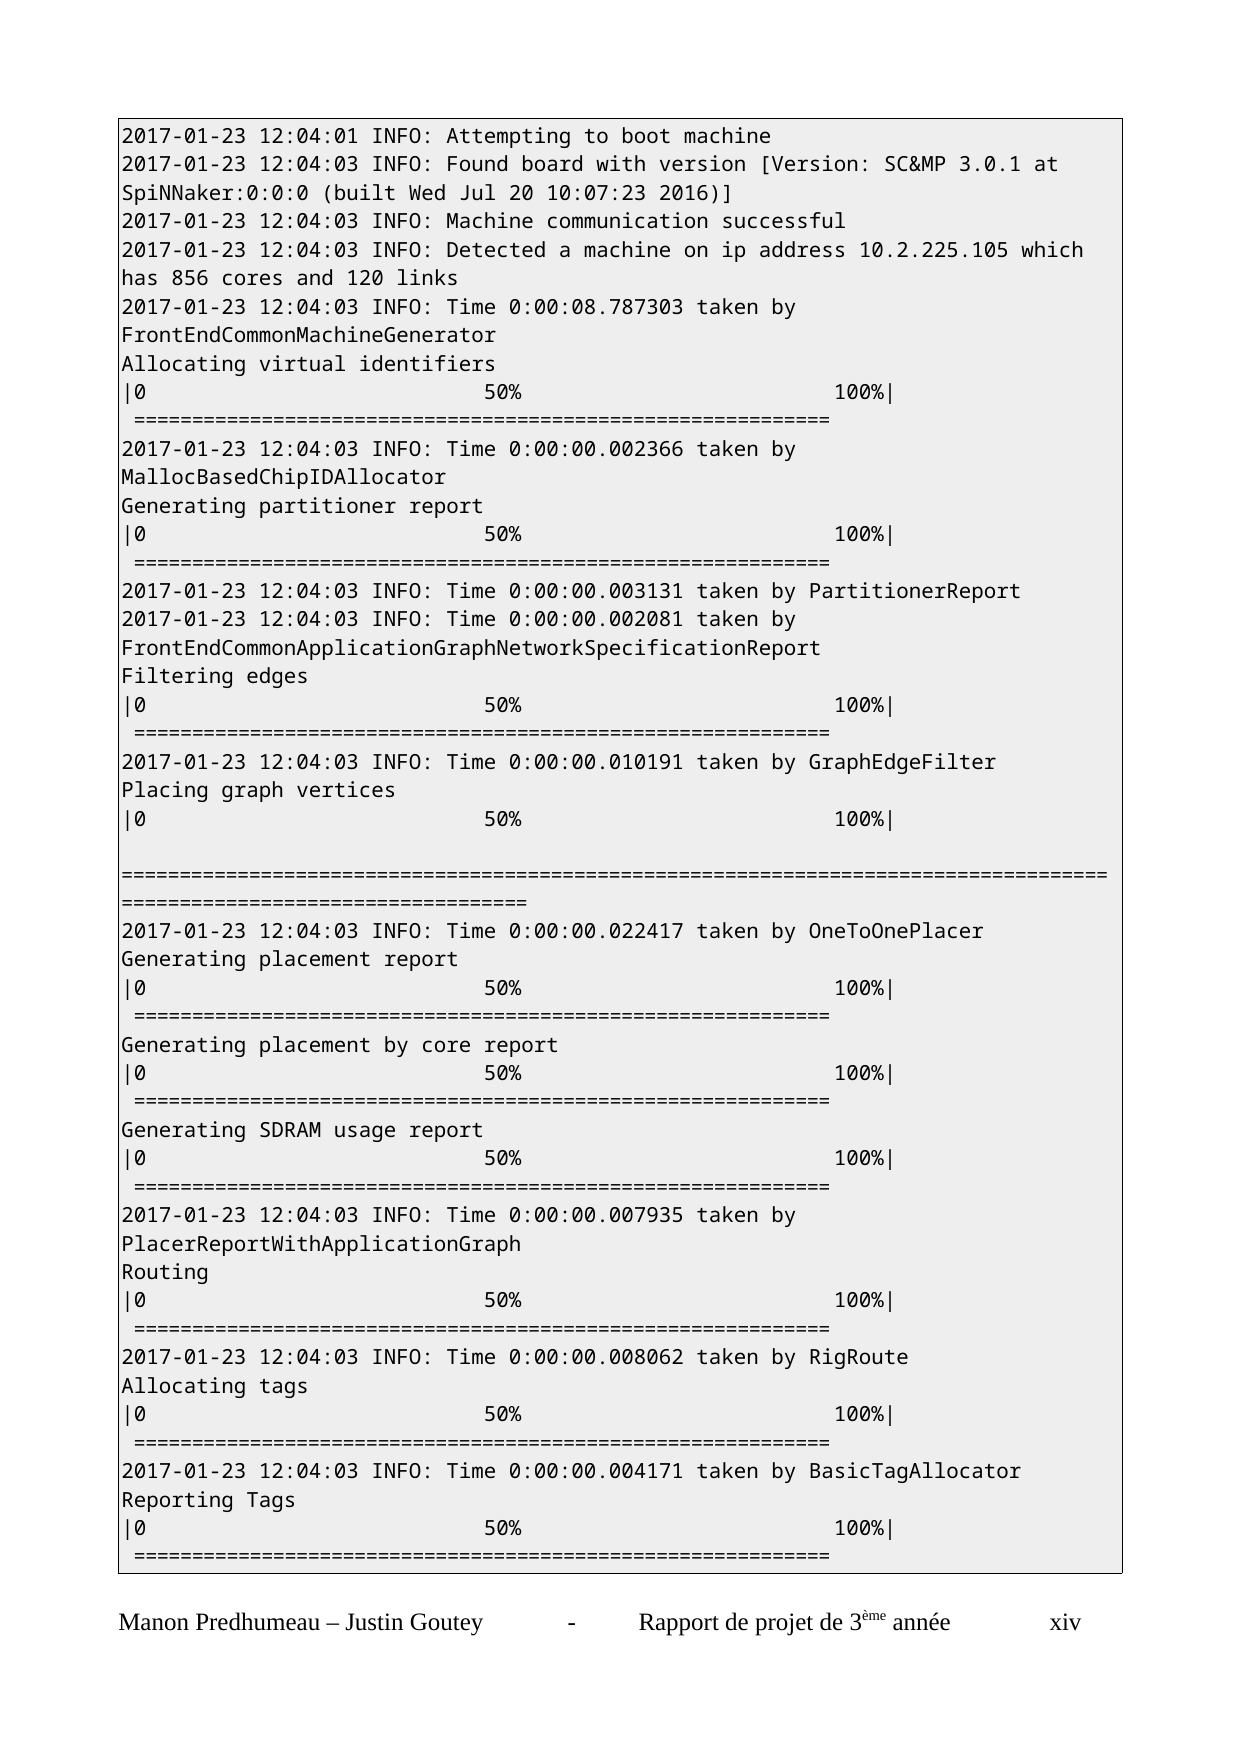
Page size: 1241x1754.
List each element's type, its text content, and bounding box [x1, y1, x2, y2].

text 2017-01-23 12:04:03 INFO: Machine communication successful [119, 203, 1122, 232]
text ============================================================ [119, 545, 1122, 573]
text ============================================================ [119, 1311, 1122, 1339]
text ============================================================ [119, 1425, 1122, 1453]
text |0 50% 100%| [119, 1283, 1122, 1311]
text Generating SDRAM usage report [119, 1112, 1122, 1140]
text |0 50% 100%| [119, 516, 1122, 545]
text 2017-01-23 12:04:03 INFO: Found board with version [Version: SC&MP 3.0.1 at SpiNNaker:0:0:0 (built Wed Jul 20 10:07:23 2016)] [119, 147, 1122, 203]
text Placing graph vertices [119, 772, 1122, 801]
text 2017-01-23 12:04:03 INFO: Time 0:00:00.002366 taken by MallocBasedChipIDAllocator [119, 431, 1122, 488]
text 2017-01-23 12:04:03 INFO: Time 0:00:00.022417 taken by OneToOnePlacer [119, 913, 1122, 941]
text Routing [119, 1254, 1122, 1283]
text Allocating tags [119, 1368, 1122, 1396]
text ============================================================ [119, 402, 1122, 431]
text |0 50% 100%| [119, 801, 1122, 829]
text ======================================================================================================================== [119, 829, 1122, 913]
text 2017-01-23 12:04:03 INFO: Time 0:00:00.010191 taken by GraphEdgeFilter [119, 744, 1122, 772]
text Reporting Tags [119, 1482, 1122, 1510]
text 2017-01-23 12:04:03 INFO: Detected a machine on ip address 10.2.225.105 which has 856 cores and 120 links [119, 232, 1122, 289]
text ============================================================ [119, 998, 1122, 1027]
text 2017-01-23 12:04:03 INFO: Time 0:00:00.004171 taken by BasicTagAllocator [119, 1453, 1122, 1482]
text 2017-01-23 12:04:03 INFO: Time 0:00:00.003131 taken by PartitionerReport [119, 573, 1122, 602]
text Generating placement report [119, 941, 1122, 970]
text ============================================================ [119, 715, 1122, 744]
text Generating partitioner report [119, 488, 1122, 516]
text |0 50% 100%| [119, 687, 1122, 715]
text |0 50% 100%| [119, 1510, 1122, 1538]
text 2017-01-23 12:04:03 INFO: Time 0:00:00.007935 taken by PlacerReportWithApplicationGraph [119, 1197, 1122, 1254]
text 2017-01-23 12:04:03 INFO: Time 0:00:08.787303 taken by FrontEndCommonMachineGenerator [119, 289, 1122, 346]
text |0 50% 100%| [119, 1055, 1122, 1083]
text 2017-01-23 12:04:03 INFO: Time 0:00:00.008062 taken by RigRoute [119, 1339, 1122, 1368]
text ============================================================ [119, 1169, 1122, 1197]
text |0 50% 100%| [119, 1396, 1122, 1425]
text ============================================================ [119, 1538, 1122, 1573]
text |0 50% 100%| [119, 1140, 1122, 1169]
text Allocating virtual identifiers [119, 346, 1122, 374]
text 2017-01-23 12:04:03 INFO: Time 0:00:00.002081 taken by FrontEndCommonApplicationGraphNetworkSpecificationReport [119, 602, 1122, 658]
text ============================================================ [119, 1083, 1122, 1112]
text Filtering edges [119, 658, 1122, 687]
text |0 50% 100%| [119, 374, 1122, 402]
text |0 50% 100%| [119, 970, 1122, 998]
text Generating placement by core report [119, 1027, 1122, 1055]
text 2017-01-23 12:04:01 INFO: Attempting to boot machine [119, 119, 1122, 147]
